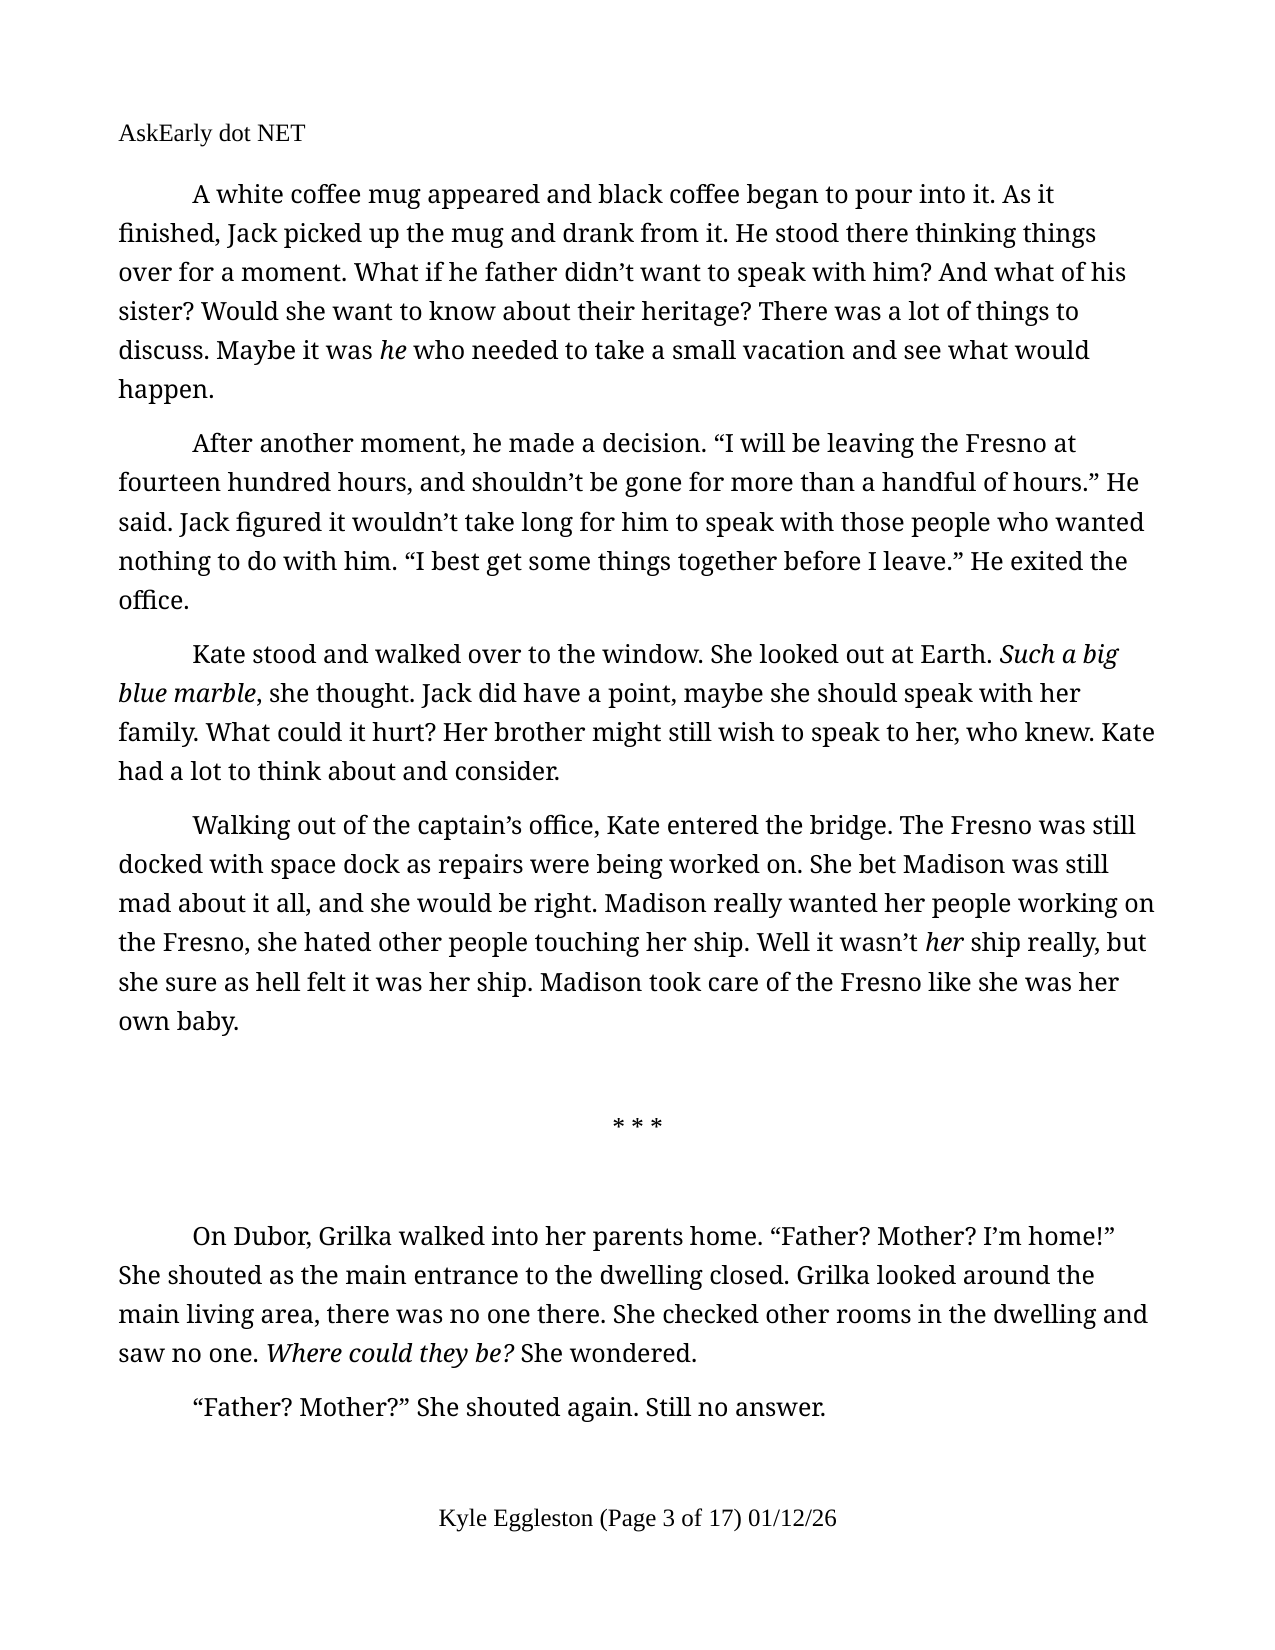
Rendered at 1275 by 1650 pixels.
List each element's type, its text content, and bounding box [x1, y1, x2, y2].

text A white coffee mug appeared and black coffee began to pour into it. As it finished, Jack picked up the mug and drank from it. He stood there thinking things over for a moment. What if he father didn’t want to speak with him? And what of his sister? Would she want to know about their heritage? There was a lot of things to discuss. Maybe it was he who needed to take a small vacation and see what would happen. [118, 176, 1157, 406]
text After another moment, he made a decision. “I will be leaving the Fresno at fourteen hundred hours, and shouldn’t be gone for more than a handful of hours.” He said. Jack figured it wouldn’t take long for him to speak with those people who wanted nothing to do with him. “I best get some things together before I leave.” He exited the office. [118, 426, 1157, 617]
text On Dubor, Grilka walked into her parents home. “Father? Mother? I’m home!” She shouted as the main entrance to the dwelling closed. Grilka looked around the main living area, there was no one there. She checked other rooms in the dwelling and saw no one. Where could they be? She wondered. [118, 1218, 1157, 1370]
text Walking out of the captain’s office, Kate entered the bridge. The Fresno was still docked with space dock as repairs were being worked on. She bet Madison was still mad about it all, and she would be right. Madison really wanted her people working on the Fresno, she hated other people touching her ship. Well it wasn’t her ship really, but she sure as hell felt it was her ship. Madison took care of the Fresno like she was her own baby. [118, 808, 1157, 1037]
text “Father? Mother?” She shouted again. Still no answer. [118, 1390, 1157, 1424]
text * * * [118, 1111, 1157, 1145]
text Kate stood and walked over to the window. She looked out at Earth. Such a big blue marble, she thought. Jack did have a point, maybe she should speak with her family. What could it hurt? Her brother might still wish to speak to her, who knew. Kate had a lot to think about and consider. [118, 636, 1157, 788]
